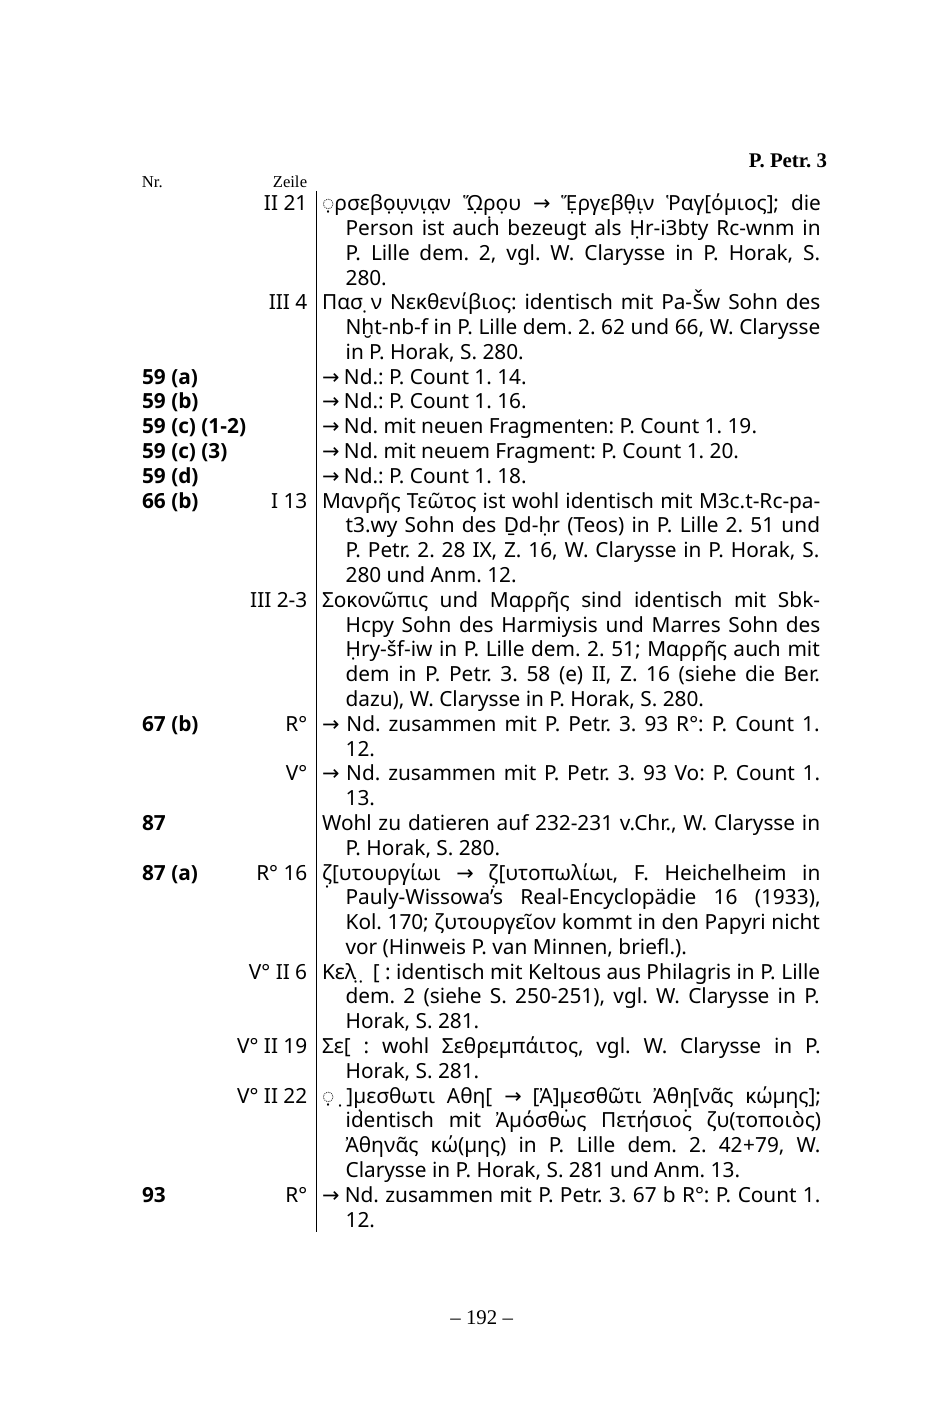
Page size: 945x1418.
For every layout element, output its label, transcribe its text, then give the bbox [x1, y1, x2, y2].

table_cell 59 (c) (1-2) [136, 414, 316, 439]
table_cell 67 (b) [136, 711, 224, 761]
table_cell [136, 1083, 224, 1182]
table_cell 87 [136, 811, 316, 860]
table_cell → Nd. zusammen mit P. Petr. 3. 67 b R°: P. Count 1. 12. [317, 1183, 827, 1232]
table_cell [136, 1034, 224, 1083]
table_cell V° II 6 [224, 959, 316, 1034]
table_cell → Nd.: P. Count 1. 16. [317, 389, 827, 414]
table_cell 59 (c) (3) [136, 439, 316, 463]
table_cell → Nd.: P. Count 1. 18. [317, 464, 827, 488]
table_cell 93 [136, 1183, 224, 1232]
table_cell 59 (b) [136, 389, 316, 414]
table_cell Κελ ̣ ̣ [ : identisch mit Keltous aus Philagris in P. Lille dem. 2 (siehe S. 250-251), vgl. W. Clarysse in P. Horak, S. 281. [317, 959, 827, 1034]
table_cell II 21 [224, 191, 316, 290]
table_cell R° [224, 1183, 316, 1232]
table_cell → Nd. mit neuen Fragmenten: P. Count 1. 19. [317, 414, 827, 439]
table_cell Σε[ : wohl Σεθρεμπάιτος, vgl. W. Clarysse in P. Horak, S. 281. [317, 1034, 827, 1083]
table_cell III 2-3 [224, 588, 316, 711]
table_cell [136, 588, 224, 711]
table_cell Wohl zu datieren auf 232-231 v.Chr., W. Clarysse in P. Horak, S. 280. [317, 811, 827, 860]
table_cell Σοκονῶπις und Μαρρῆς sind identisch mit Sbk-Hcpy Sohn des Harmiysis und Marres Sohn des Ḥry-šf-iw in P. Lille dem. 2. 51; Μαρρῆς auch mit dem in P. Petr. 3. 58 (e) II, Z. 16 (siehe die Ber. dazu), W. Clarysse in P. Horak, S. 280. [317, 588, 827, 711]
table_cell III 4 [224, 290, 316, 364]
table_cell ̣ ̣]μ̣εσθωτι Αθη[ → [Ἀ]μ̣εσθῶτι Ἀθη̣[νᾶς κώμης]; identisch mit Ἀμόσθως Πετήσιος ζυ(τοποιòς) Ἀθηνᾶς κώ(μης) in P. Lille dem. 2. 42+79, W. Clarysse in P. Horak, S. 281 und Anm. 13. [317, 1083, 827, 1182]
table_cell ζ̣[υτουργίωι → ζ̣[υτοπωλίωι, F. Heichelheim in Pauly-Wissowa’s Real-Encyclopädie 16 (1933), Kol. 170; ζυτουργεῖον kommt in den Papyri nicht vor (Hinweis P. van Minnen, briefl.). [317, 860, 827, 959]
table_cell R° [224, 711, 316, 761]
table_cell → Nd.: P. Count 1. 14. [317, 364, 827, 389]
table_cell ̣ρσεβο̣υ̣νι̣α̣ν Ὥ̣ρ̣ο̣υ → Ἕ̣ργεβθ̣ι̣ν Ῥαγ[όμιος]; die Person ist auch bezeugt als Ḥr-i3bty Rc-wnm in P. Lille dem. 2, vgl. W. Clarysse in P. Horak, S. 280. [317, 191, 827, 290]
table_cell I 13 [224, 488, 316, 587]
table_cell [136, 290, 224, 364]
table_cell → Nd. zusammen mit P. Petr. 3. 93 Vo: P. Count 1. 13. [317, 761, 827, 811]
table_cell V° II 22 [224, 1083, 316, 1182]
table_cell 66 (b) [136, 488, 224, 587]
table_cell 59 (a) [136, 364, 316, 389]
table_cell Πασ ̣ν Νεκθενίβιος: identisch mit Pa-Šw Sohn des Nḫt-nb-f in P. Lille dem. 2. 62 und 66, W. Clarysse in P. Horak, S. 280. [317, 290, 827, 364]
table_cell R° 16 [224, 860, 316, 959]
table_cell → Nd. mit neuem Fragment: P. Count 1. 20. [317, 439, 827, 463]
table_cell [136, 959, 224, 1034]
table_cell Μανρῆς Τεῶτος ist wohl identisch mit M3c.t-Rc-pa-t3.wy Sohn des Ḏd-ḥr (Teos) in P. Lille 2. 51 und P. Petr. 2. 28 IX, Ζ. 16, W. Clarysse in P. Horak, S. 280 und Anm. 12. [317, 488, 827, 587]
table_cell [136, 191, 224, 290]
table_cell → Nd. zusammen mit P. Petr. 3. 93 R°: P. Count 1. 12. [317, 711, 827, 761]
table_cell [136, 761, 224, 811]
table_cell 87 (a) [136, 860, 224, 959]
table_cell V° [224, 761, 316, 811]
table_cell V° II 19 [224, 1034, 316, 1083]
table_cell 59 (d) [136, 464, 316, 488]
